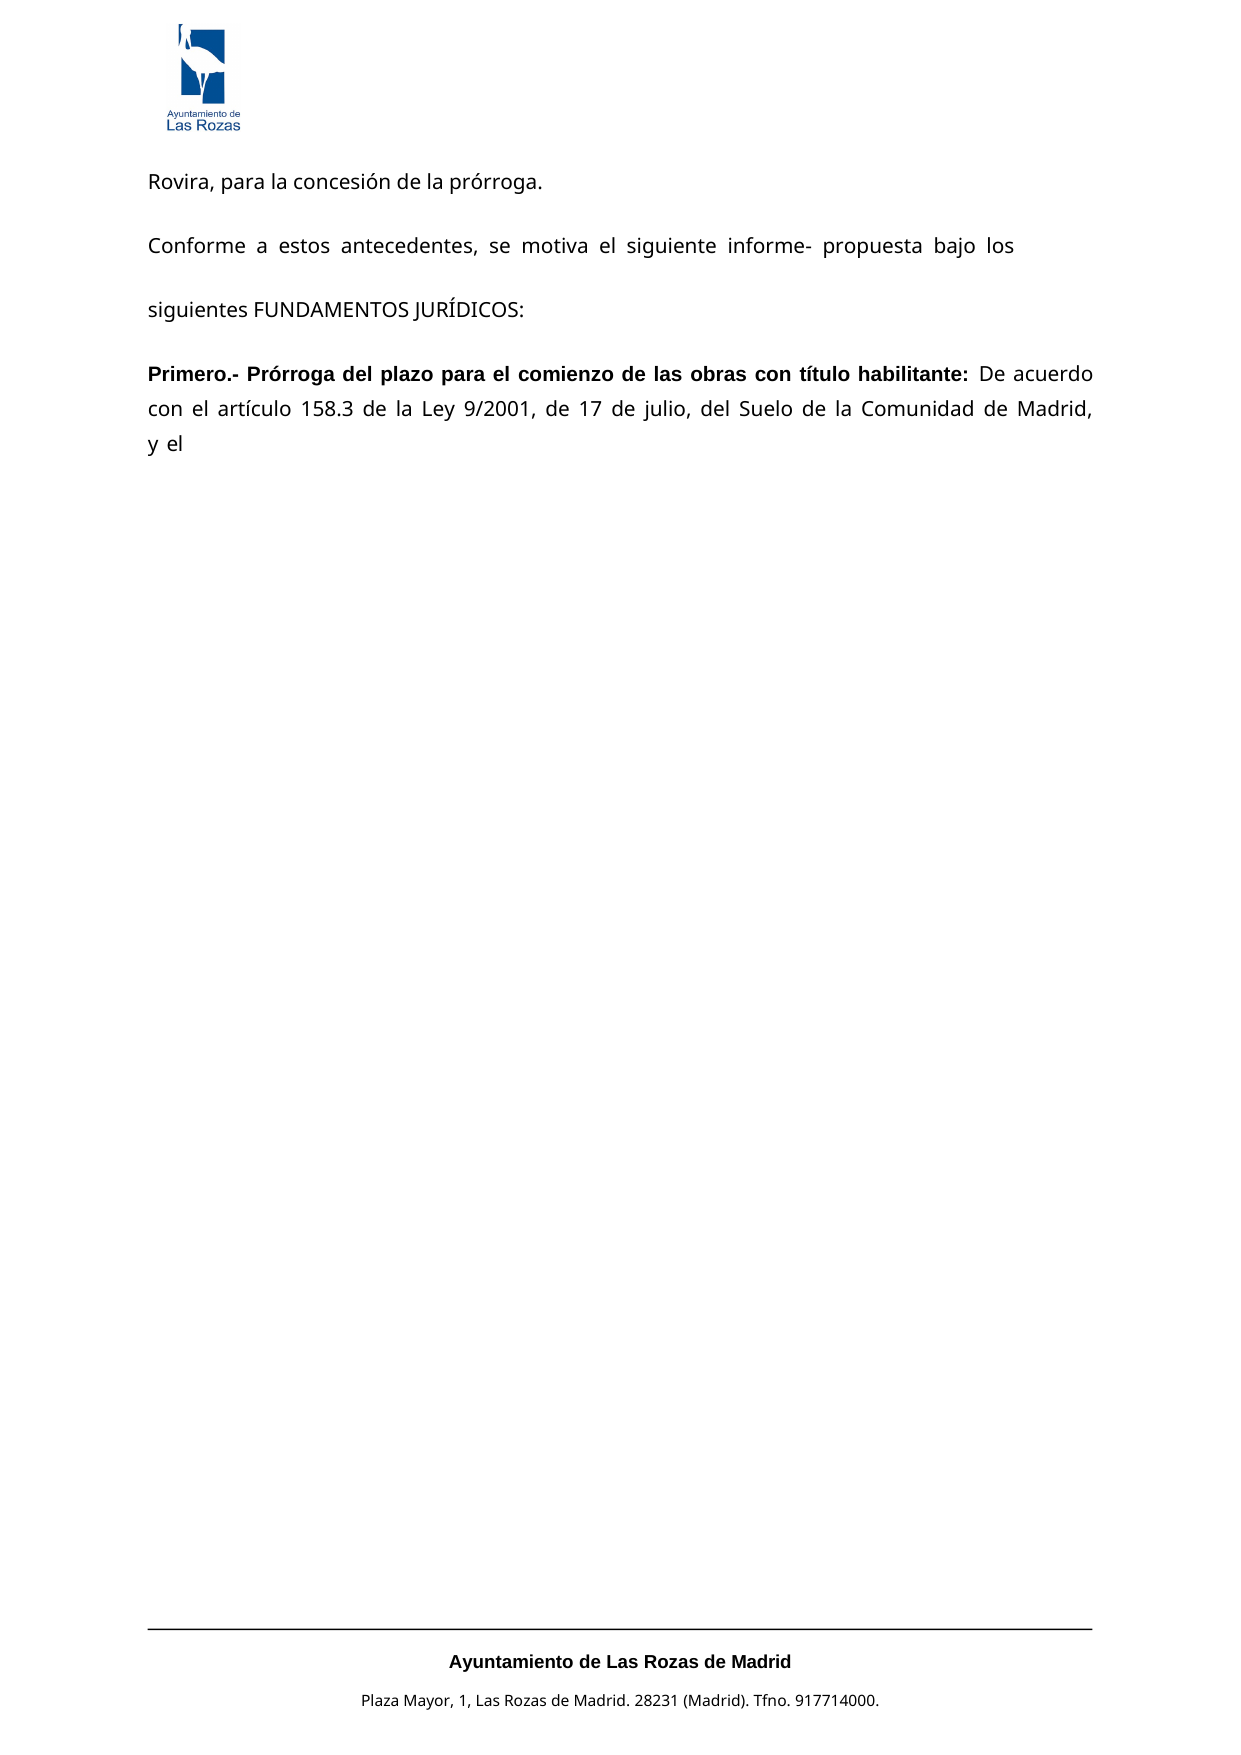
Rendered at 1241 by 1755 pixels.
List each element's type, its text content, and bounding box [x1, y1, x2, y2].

text Rovira, para la concesión de la prórroga. [148, 167, 1093, 195]
text Primero.- Prórroga del plazo para el comienzo de las obras con título habilitante: De acuerdo con el artículo 158.3 de la Ley 9/2001, de 17 de julio, del Suelo de la Comunidad de Madrid, y el [148, 359, 1093, 457]
text Conforme a estos antecedentes, se motiva el siguiente informe- propuesta bajo los siguientes FUNDAMENTOS JURÍDICOS: [148, 231, 1014, 323]
